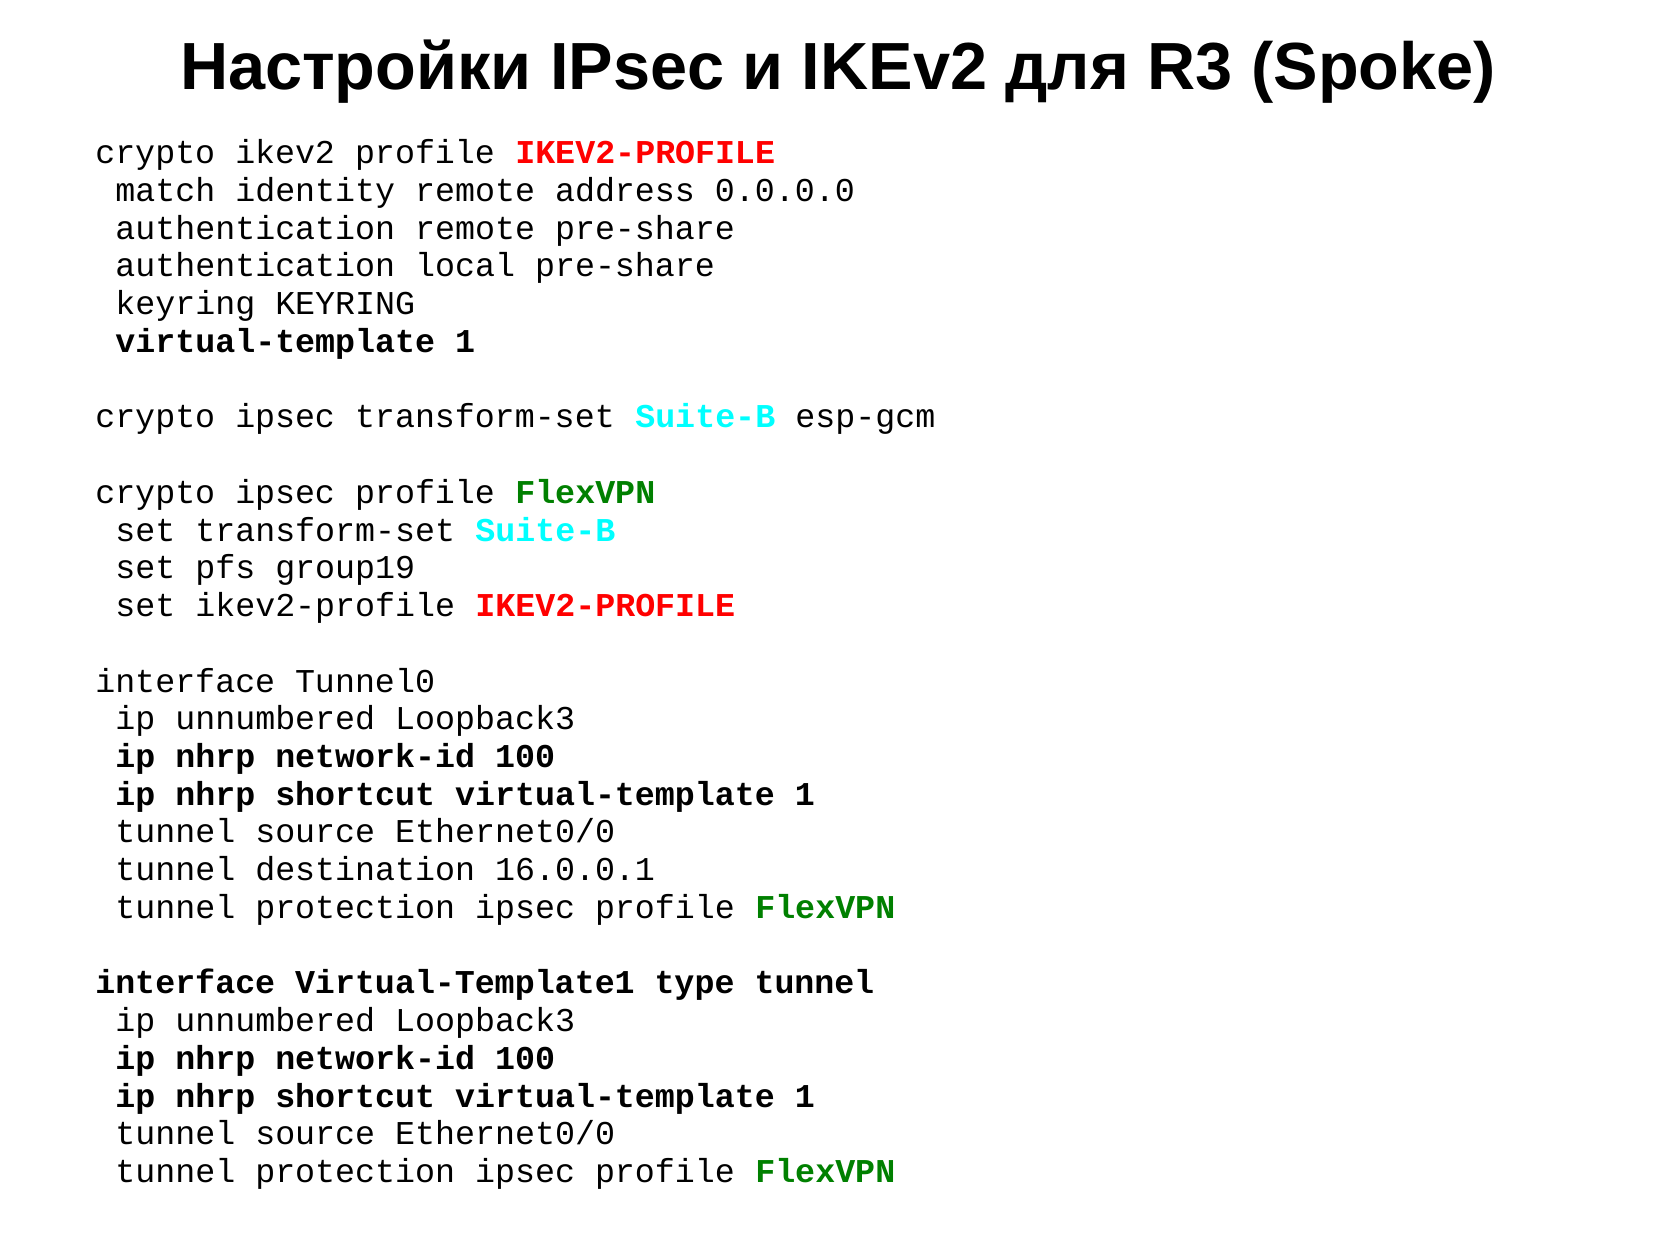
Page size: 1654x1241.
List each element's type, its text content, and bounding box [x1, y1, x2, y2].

text_box Настройки IPsec и IKEv2 для R3 (Spoke) [64, 37, 1613, 110]
list crypto ikev2 profile IKEV2-PROFILE match identity remote address 0.0.0.0 authentication remote pre-share authentication local pre-share keyring KEYRING virtual-template 1 crypto ipsec transform-set Suite-B esp-gcm crypto ipsec profile FlexVPN set transform-set Suite-B set pfs group19 set ikev2-profile IKEV2-PROFILE interface Tunnel0 ip unnumbered Loopback3 ip nhrp network-id 100 ip nhrp shortcut virtual-template 1 tunnel source Ethernet0/0 tunnel destination 16.0.0.1 tunnel protection ipsec profile FlexVPN interface Virtual-Template1 type tunnel ip unnumbered Loopback3 ip nhrp network-id 100 ip nhrp shortcut virtual-template 1 tunnel source Ethernet0/0 tunnel protection ipsec profile FlexVPN [95, 135, 1538, 1213]
